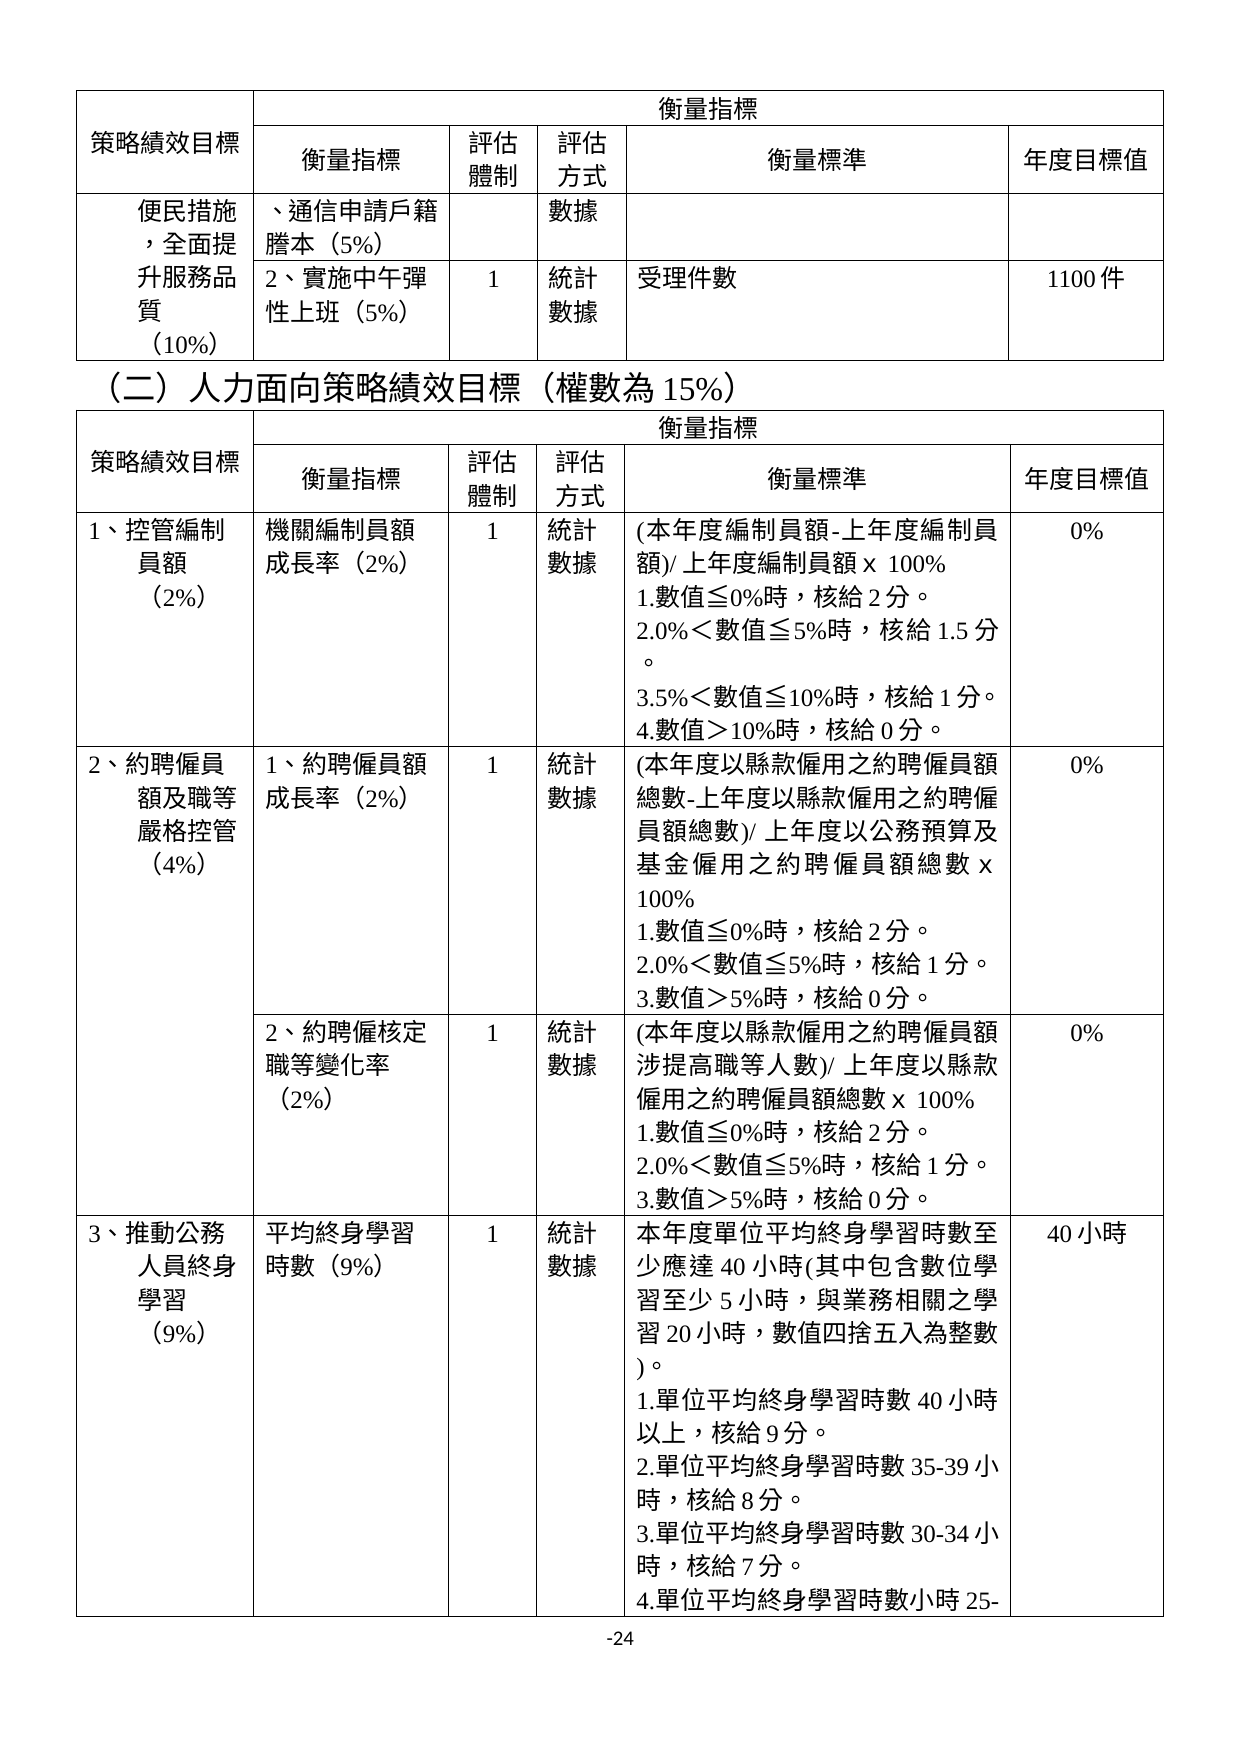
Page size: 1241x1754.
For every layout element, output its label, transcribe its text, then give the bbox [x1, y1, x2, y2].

table_cell 年度目標值 [1009, 126, 1163, 192]
table_cell 1 [449, 747, 536, 1014]
table_cell [77, 1014, 253, 1215]
table_cell 40小時 [1011, 1216, 1163, 1616]
table_cell (本年度編制員額-上年度編制員額)/ 上年度編制員額ｘ100% 1.數值≦0%時，核給2分。 2.0%＜數值≦5%時，核給1.5分。 3.5%＜數值≦10%時，核給1分。 4.數值＞10%時，核給0分。 [625, 513, 1010, 746]
table_cell 加強簡政便民措施，全面提升服務品質（10%） [77, 194, 253, 360]
table_cell 統計數據 [538, 261, 626, 360]
table_header 策略績效目標 [77, 411, 253, 512]
table_cell 年度目標值 [1011, 445, 1163, 512]
text （二）人力面向策略績效目標（權數為15%） [88, 361, 1152, 409]
table_cell 1100件 [1009, 261, 1163, 360]
table_cell 、通信申請戶籍謄本（5%） [254, 194, 449, 260]
table_cell 1 [449, 1216, 536, 1616]
table_cell 衡量標準 [627, 126, 1008, 192]
table_cell 1 [449, 513, 536, 746]
table_header 策略績效目標 [77, 91, 253, 192]
table_cell 0% [1011, 1015, 1163, 1215]
table_cell 控管編制員額（2%） [77, 513, 253, 746]
table_cell 1、約聘僱員額成長率（2%） [254, 747, 448, 1014]
table_cell 0% [1011, 747, 1163, 1014]
table_header 衡量指標 [254, 411, 1163, 444]
table_cell 統計數據 [537, 513, 624, 746]
table_cell 數據 [538, 194, 626, 260]
table_cell [627, 194, 1008, 260]
table_cell 約聘僱員額及職等嚴格控管（4%） [77, 747, 253, 1014]
table_cell (本年度以縣款僱用之約聘僱員額總數-上年度以縣款僱用之約聘僱員額總數)/ 上年度以公務預算及基金僱用之約聘僱員額總數ｘ100% 1.數值≦0%時，核給2分。 2.0%＜數值≦5%時，核給1分。 3.數值＞5%時，核給0分。 [625, 747, 1010, 1014]
table_cell 2、約聘僱核定職等變化率（2%） [254, 1015, 448, 1215]
table_cell 評估方式 [537, 445, 624, 512]
table_cell (本年度以縣款僱用之約聘僱員額涉提高職等人數)/ 上年度以縣款僱用之約聘僱員額總數ｘ100% 1.數值≦0%時，核給2分。 2.0%＜數值≦5%時，核給1分。 3.數值＞5%時，核給0分。 [625, 1015, 1010, 1215]
table_cell 2、實施中午彈性上班（5%） [254, 261, 449, 360]
table_cell 統計數據 [537, 1216, 624, 1616]
table_cell 平均終身學習時數（9%） [254, 1216, 448, 1616]
table_cell 推動公務人員終身學習（9%） [77, 1216, 253, 1616]
table_cell 評估體制 [450, 126, 537, 192]
table_cell 衡量指標 [254, 445, 448, 512]
table_cell 受理件數 [627, 261, 1008, 360]
table_cell 統計數據 [537, 1015, 624, 1215]
table_cell [450, 194, 537, 260]
table_cell 機關編制員額成長率（2%） [254, 513, 448, 746]
table_cell 衡量指標 [254, 126, 449, 192]
table_header 衡量指標 [254, 91, 1163, 125]
table_cell 統計數據 [537, 747, 624, 1014]
table_cell 1 [450, 261, 537, 360]
table_cell 評估方式 [538, 126, 626, 192]
table_cell 0% [1011, 513, 1163, 746]
table_cell [1009, 194, 1163, 260]
table_cell 1 [449, 1015, 536, 1215]
table_cell 衡量標準 [625, 445, 1010, 512]
table_cell 評估體制 [449, 445, 536, 512]
table_cell 本年度單位平均終身學習時數至少應達40小時(其中包含數位學習至少5小時，與業務相關之學習20小時，數值四捨五入為整數)。 1.單位平均終身學習時數40小時以上，核給9分。 2.單位平均終身學習時數35-39小時，核給8分。 3.單位平均終身學習時數30-34小時，核給7分。 4.單位平均終身學習時數小時25- [625, 1216, 1010, 1616]
